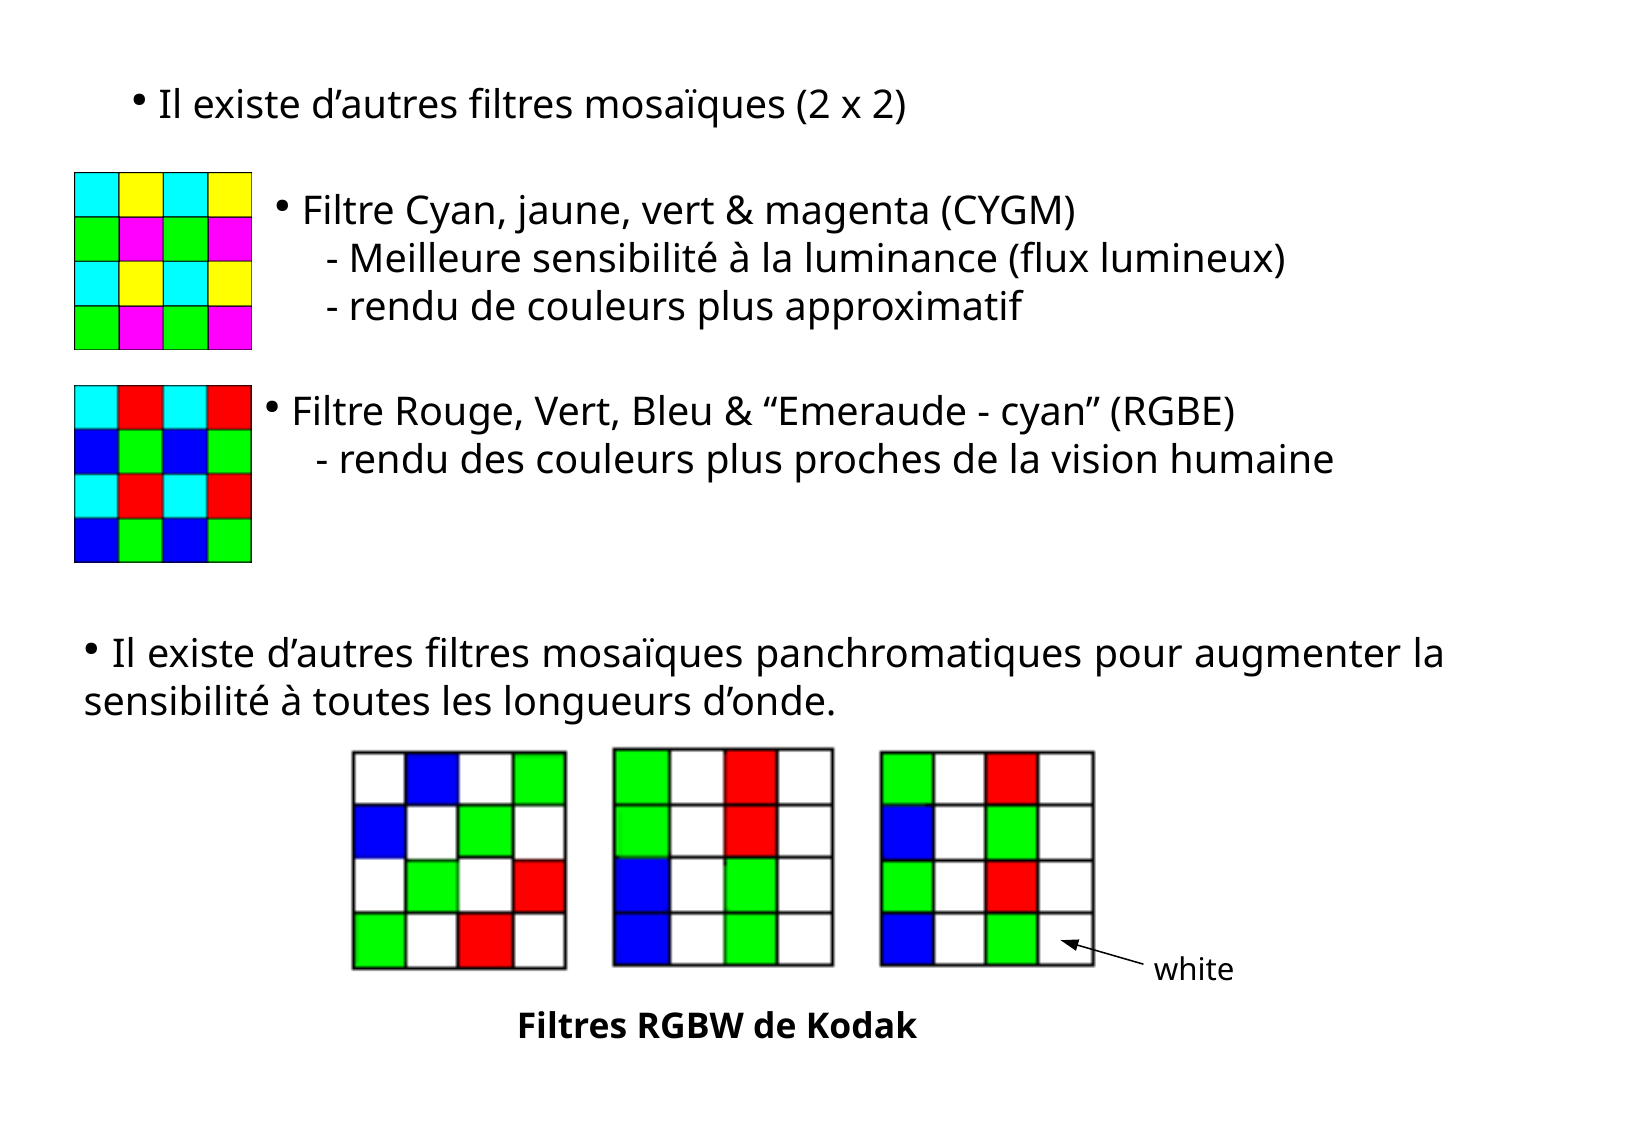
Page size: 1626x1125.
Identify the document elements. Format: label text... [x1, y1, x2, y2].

text_box Il existe d’autres filtres mosaïques (2 x 2) [116, 66, 923, 136]
picture [74, 172, 252, 350]
text_box white [1138, 940, 1251, 995]
text_box Filtre Cyan, jaune, vert & magenta (CYGM) - Meilleure sensibilité à la luminance (flux lumineux) - rendu de couleurs plus approximatif [259, 172, 1302, 337]
picture [74, 385, 252, 563]
text_box Filtres RGBW de Kodak [501, 995, 934, 1054]
text_box Il existe d’autres filtres mosaïques panchromatiques pour augmenter la sensibilité à toutes les longueurs d’onde. [68, 615, 1557, 732]
text_box Filtre Rouge, Vert, Bleu & “Emeraude - cyan” (RGBE) - rendu des couleurs plus proches de la vision humaine [248, 373, 1352, 490]
picture [340, 739, 1109, 981]
